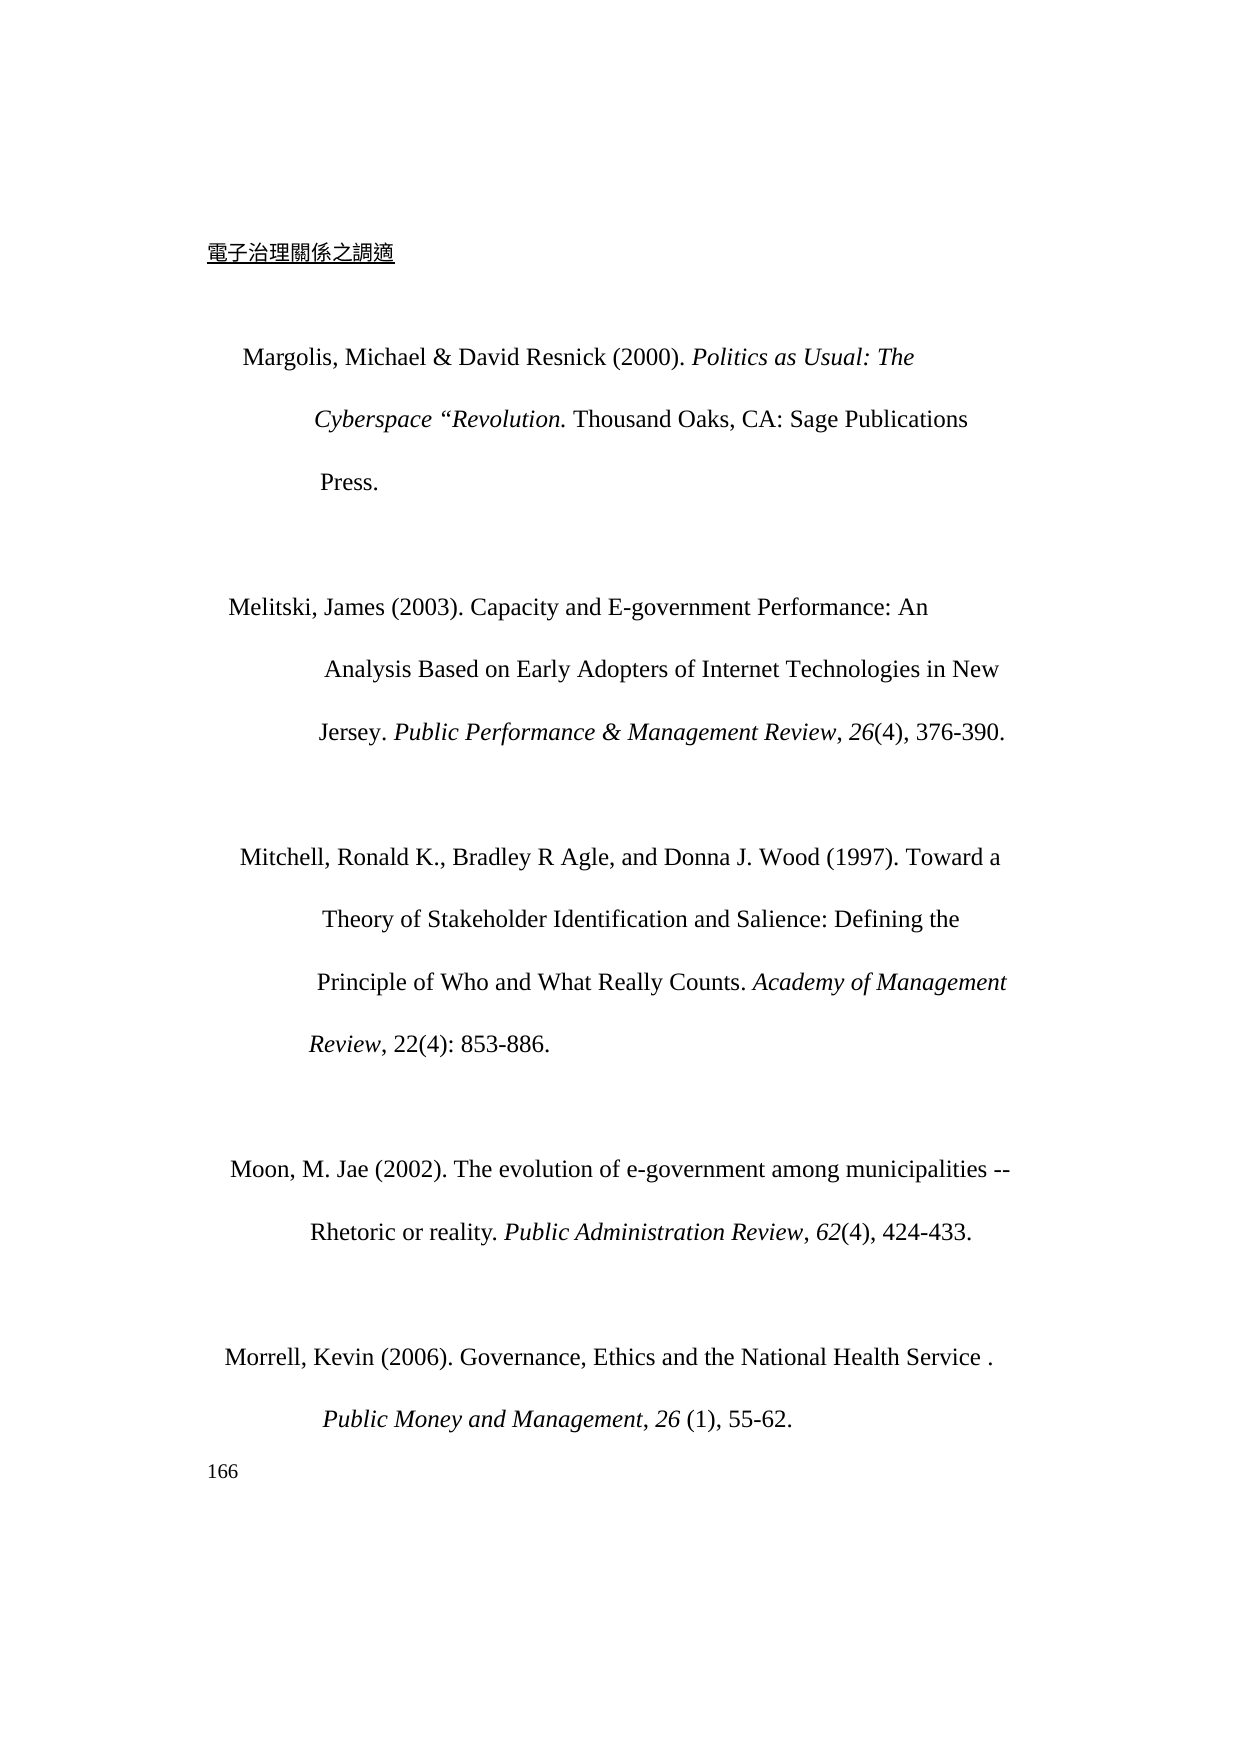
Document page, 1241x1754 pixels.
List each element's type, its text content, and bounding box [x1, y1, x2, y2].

text Mitchell, Ronald K., Bradley R Agle, and Donna J. Wood (1997). Toward a Theory of Stakeholder Identification and Salience: Defining the Principle of Who and What Really Counts. Academy of Management Review, 22(4): 853-886. [224, 814, 1016, 1064]
text Moon, M. Jae (2002). The evolution of e-government among municipalities -- Rhetoric or reality. Public Administration Review, 62(4), 424-433. [224, 1127, 1016, 1252]
text Melitski, James (2003). Capacity and E-government Performance: An Analysis Based on Early Adopters of Internet Technologies in New Jersey. Public Performance & Management Review, 26(4), 376-390. [224, 564, 1016, 752]
text Morrell, Kevin (2006). Governance, Ethics and the National Health Service . Public Money and Management, 26 (1), 55-62. [224, 1314, 1016, 1439]
text Margolis, Michael & David Resnick (2000). Politics as Usual: The Cyberspace “Revolution. Thousand Oaks, CA: Sage Publications Press. [224, 314, 1016, 502]
